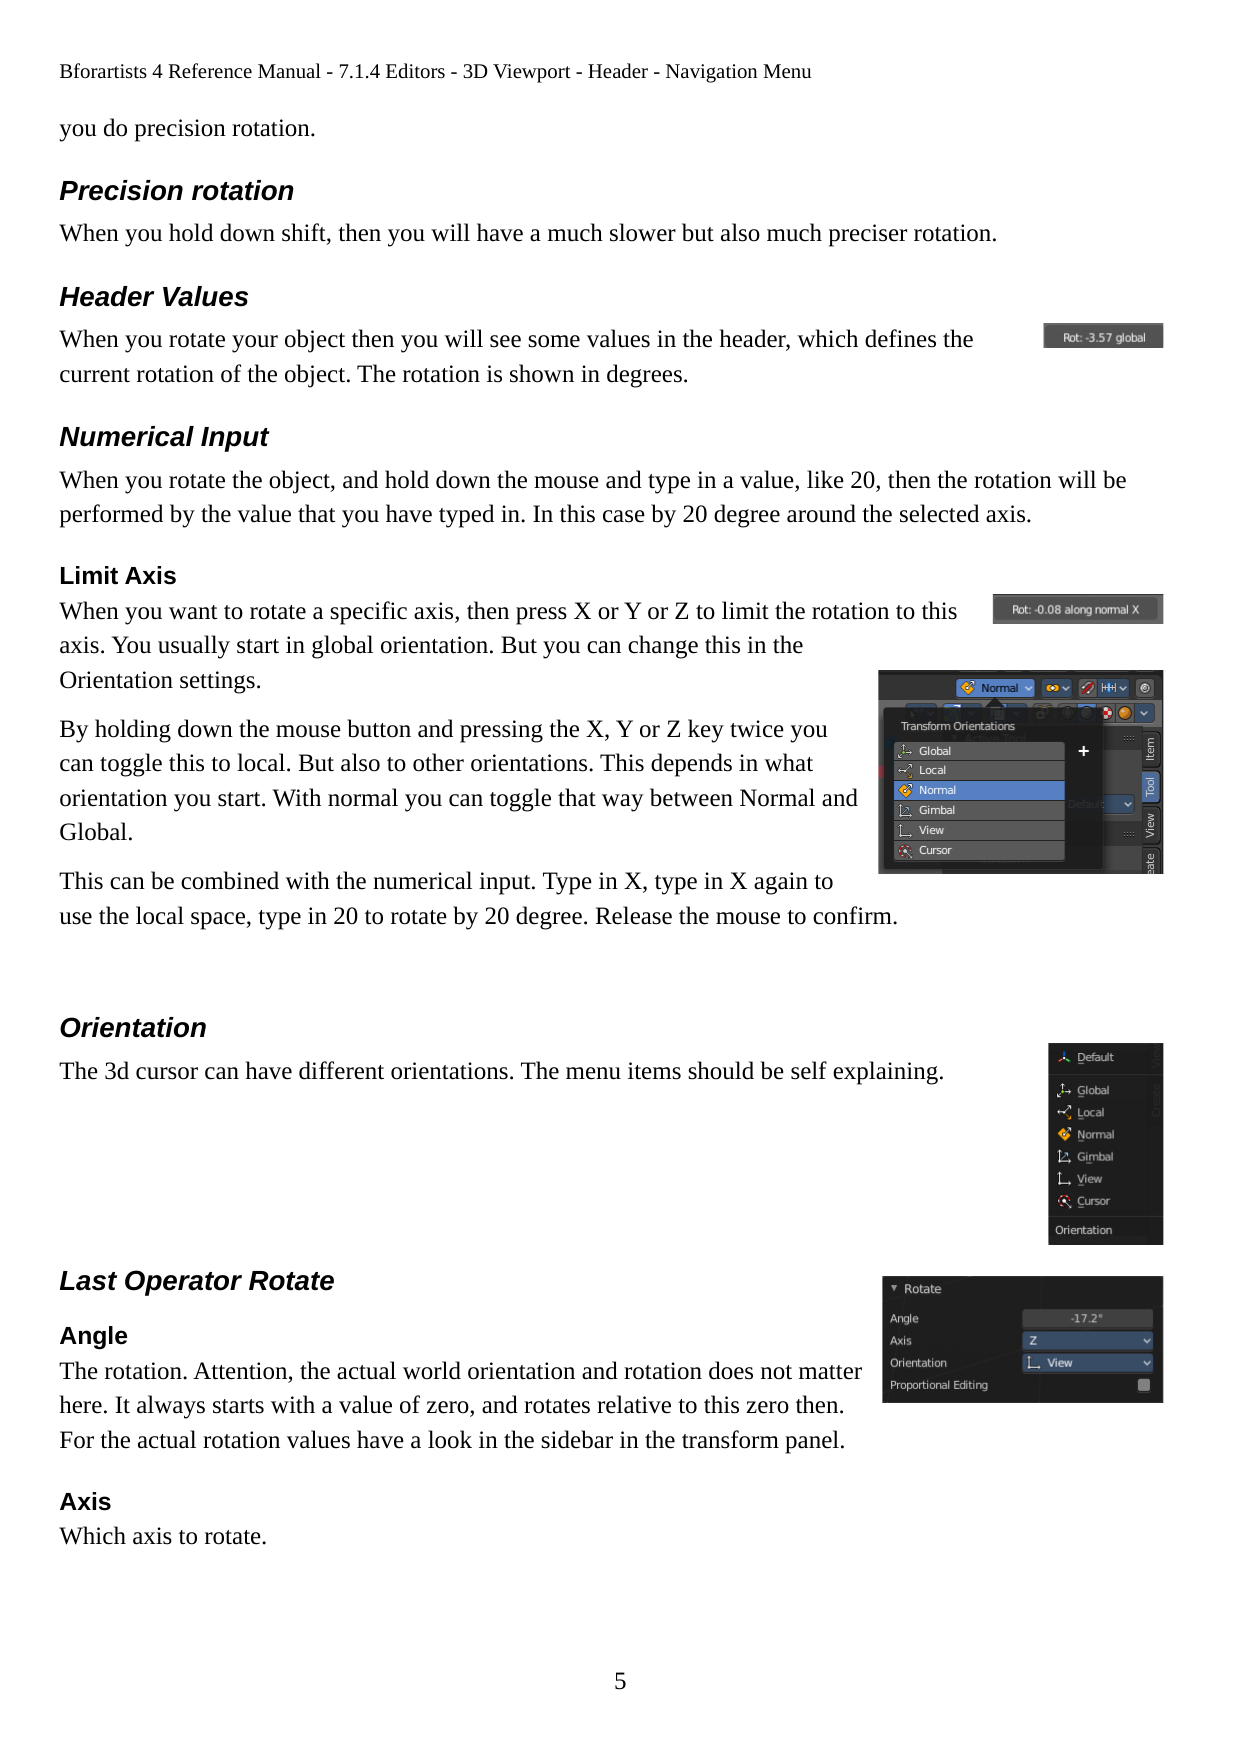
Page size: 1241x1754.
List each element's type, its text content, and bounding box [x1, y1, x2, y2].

text When you rotate the object, and hold down the mouse and type in a value, like 20, then the rotation will be performed by the value that you have typed in. In this case by 20 degree around the selected axis. [59, 465, 1181, 528]
subtitle Precision rotation [59, 174, 1181, 206]
subtitle Angle [59, 1321, 882, 1350]
text When you want to rotate a specific axis, then press X or Y or Z to limit the rotation to this axis. You usually start in global orientation. But you can change this in the Orientation settings. [59, 596, 1181, 693]
subtitle [1164, 1321, 1181, 1350]
text you do precision rotation. [59, 113, 1181, 141]
text This can be combined with the numerical input. Type in X, type in X again to use the local space, type in 20 to rotate by 20 degree. Release the mouse to confirm. [59, 866, 1181, 929]
subtitle Last Operator Rotate [59, 1264, 1181, 1296]
text When you hold down shift, then you will have a much slower but also much preciser rotation. [59, 218, 1181, 247]
subtitle Numerical Input [59, 421, 1181, 452]
text By holding down the mouse button and pressing the X, Y or Z key twice you can toggle this to local. But also to other orientations. This depends in what orientation you start. With normal you can toggle that way between Normal and Global. [59, 714, 878, 846]
text When you rotate your object then you will see some values in the header, which defines the current rotation of the object. The rotation is shown in degrees. [59, 324, 1181, 388]
picture [878, 670, 1164, 874]
subtitle Axis [59, 1487, 1181, 1515]
picture [992, 594, 1164, 624]
text Which axis to rotate. [59, 1521, 1181, 1550]
text The 3d cursor can have different orientations. The menu items should be self explaining. [59, 1056, 1048, 1084]
picture [1048, 1043, 1164, 1245]
picture [882, 1276, 1164, 1403]
picture [1043, 323, 1164, 348]
subtitle Limit Axis [59, 561, 1181, 589]
text The rotation. Attention, the actual world orientation and rotation does not matter here. It always starts with a value of zero, and rotates relative to this zero then. For the actual rotation values have a look in the sidebar in the transform panel. [59, 1356, 1181, 1454]
subtitle Orientation [59, 1011, 1181, 1043]
subtitle Header Values [59, 280, 1181, 312]
